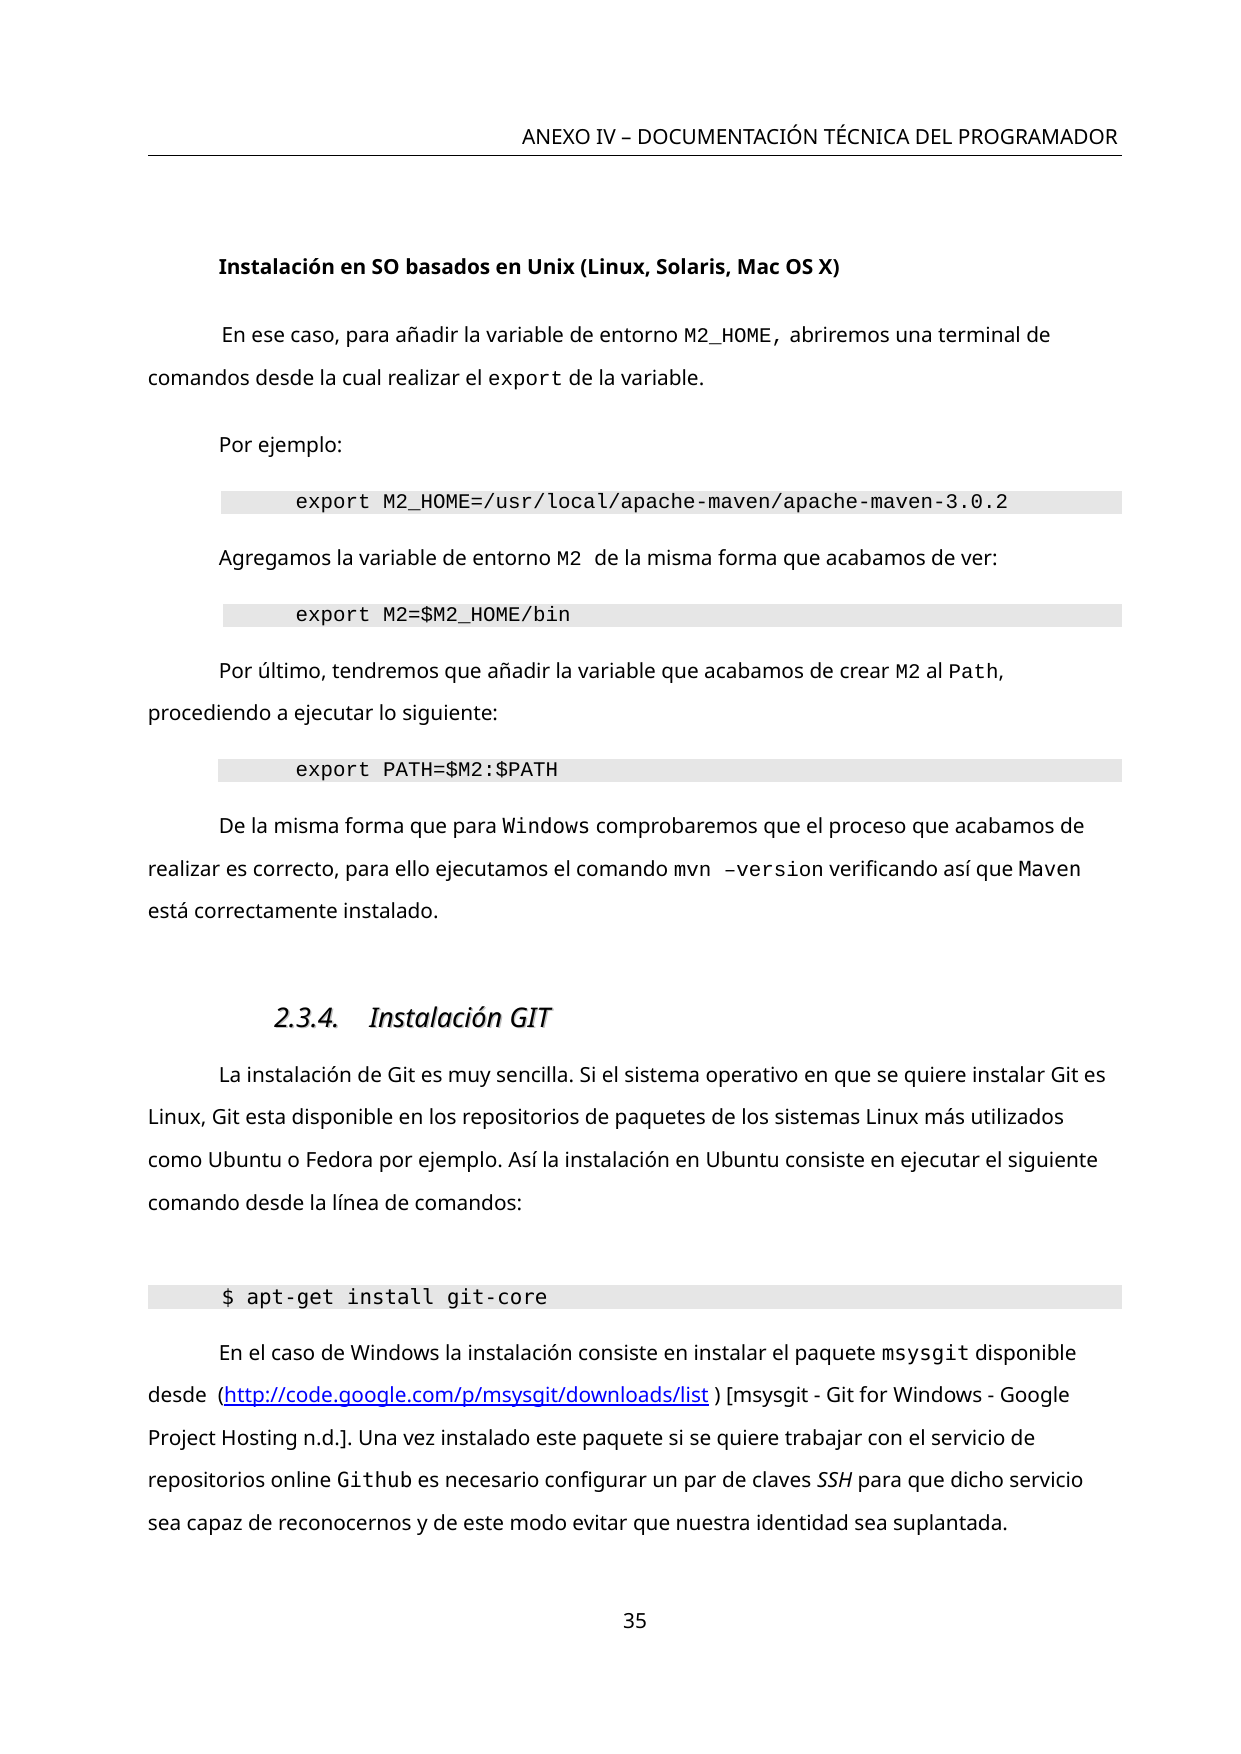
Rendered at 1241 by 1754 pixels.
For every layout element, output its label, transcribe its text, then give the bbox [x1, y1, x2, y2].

text export PATH=$M2:$PATH [218, 759, 1122, 782]
text La instalación de Git es muy sencilla. Si el sistema operativo en que se quiere instalar Git es Linux, Git esta disponible en los repositorios de paquetes de los sistemas Linux más utilizados como Ubuntu o Fedora por ejemplo. Así la instalación en Ubuntu consiste en ejecutar el siguiente comando desde la línea de comandos: [148, 1060, 1122, 1216]
text export M2=$M2_HOME/bin [223, 604, 1122, 627]
text $ apt-get install git-core [148, 1285, 1122, 1309]
text Por último, tendremos que añadir la variable que acabamos de crear M2 al Path, procediendo a ejecutar lo siguiente: [148, 656, 1122, 727]
subtitle Instalación GIT [339, 998, 1122, 1035]
text En ese caso, para añadir la variable de entorno M2_HOME, abriremos una terminal de comandos desde la cual realizar el export de la variable. [148, 320, 1122, 391]
text Instalación en SO basados en Unix (Linux, Solaris, Mac OS X) [148, 252, 1122, 281]
text En el caso de Windows la instalación consiste en instalar el paquete msysgit disponible desde (http://code.google.com/p/msysgit/downloads/list ) [msysgit - Git for Windows - Google Project Hosting n.d.]. Una vez instalado este paquete si se quiere trabajar con el servicio de repositorios online Github es necesario configurar un par de claves SSH para que dicho servicio sea capaz de reconocernos y de este modo evitar que nuestra identidad sea suplantada. [148, 1338, 1122, 1536]
text export M2_HOME=/usr/local/apache-maven/apache-maven-3.0.2 [221, 491, 1122, 514]
text Por ejemplo: [148, 431, 1122, 459]
text De la misma forma que para Windows comprobaremos que el proceso que acabamos de realizar es correcto, para ello ejecutamos el comando mvn –version verificando así que Maven está correctamente instalado. [148, 811, 1122, 925]
text Agregamos la variable de entorno M2 de la misma forma que acabamos de ver: [148, 543, 1122, 572]
